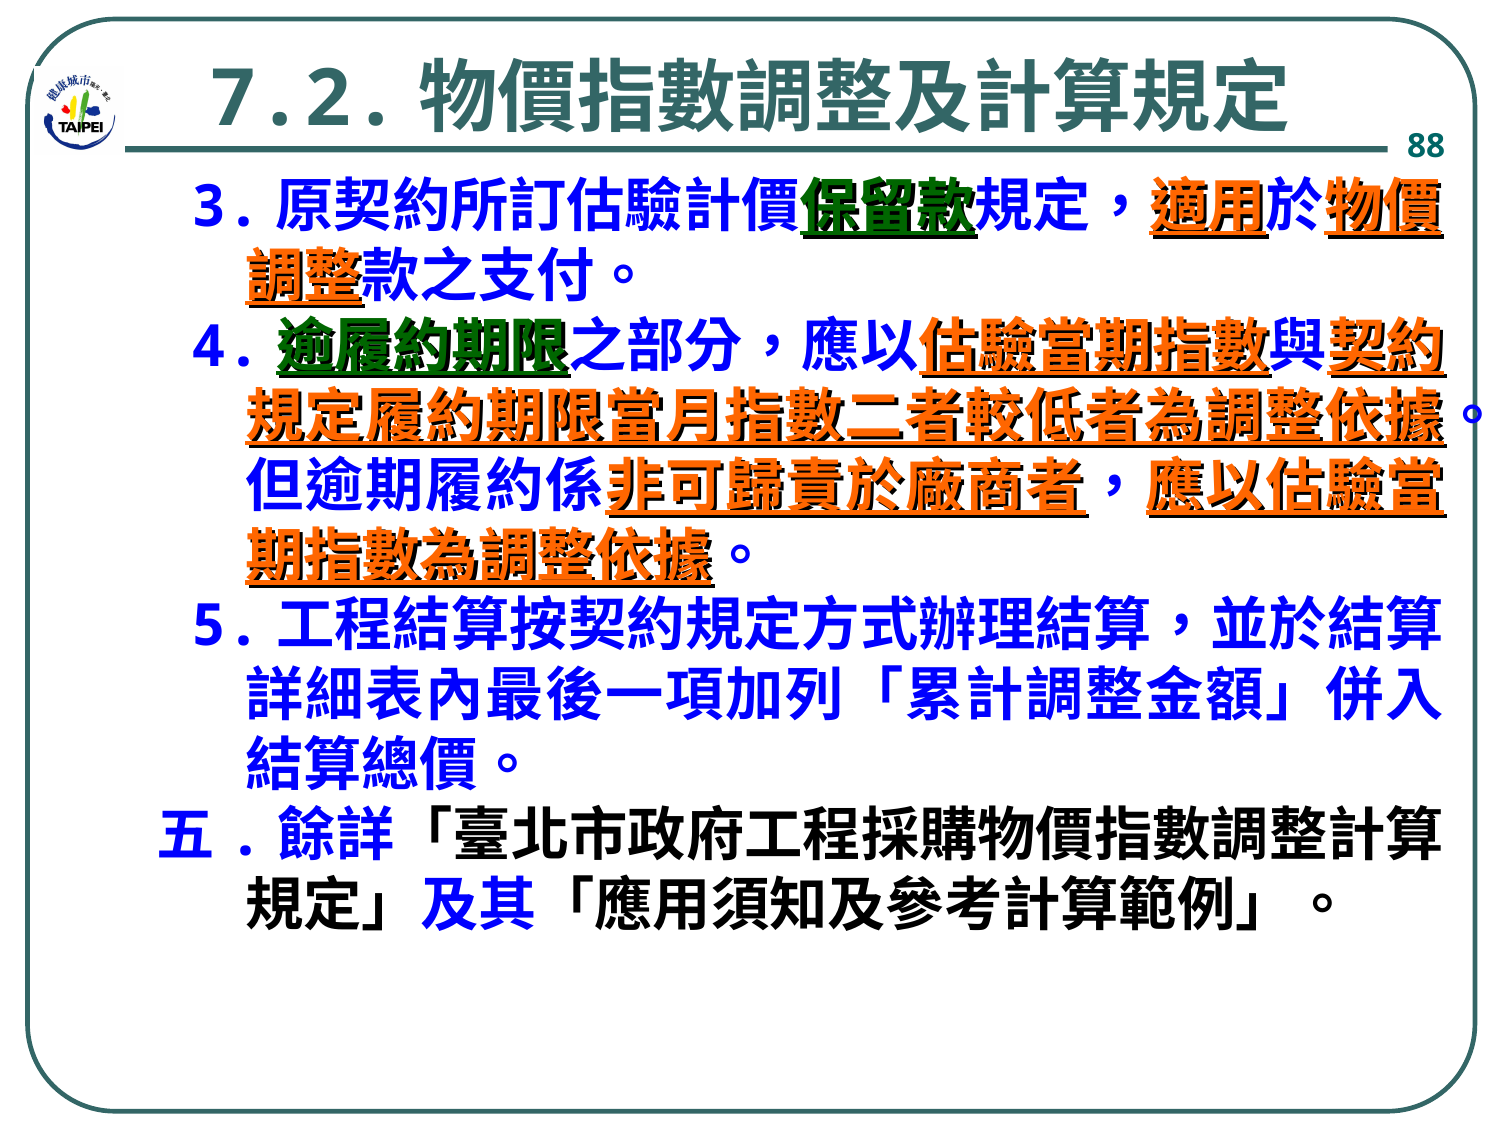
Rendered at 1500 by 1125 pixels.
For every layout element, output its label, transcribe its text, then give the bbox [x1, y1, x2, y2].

list 3.原契約所訂估驗計價保留款規定，適用於物價調整款之支付。 4.逾履約期限之部分，應以估驗當期指數與契約規定履約期限當月指數二者較低者為調整依據。但逾期履約係非可歸責於廠商者，應以估驗當期指數為調整依據。 5.工程結算按契約規定方式辦理結算，並於結算詳細表內最後一項加列「累計調整金額」併入結算總價。 五.餘詳「臺北市政府工程採購物價指數調整計算規定」及其「應用須知及參考計算範例」。 [53, 160, 1459, 1125]
title 7.2.物價指數調整及計算規定 [0, 7, 1500, 149]
